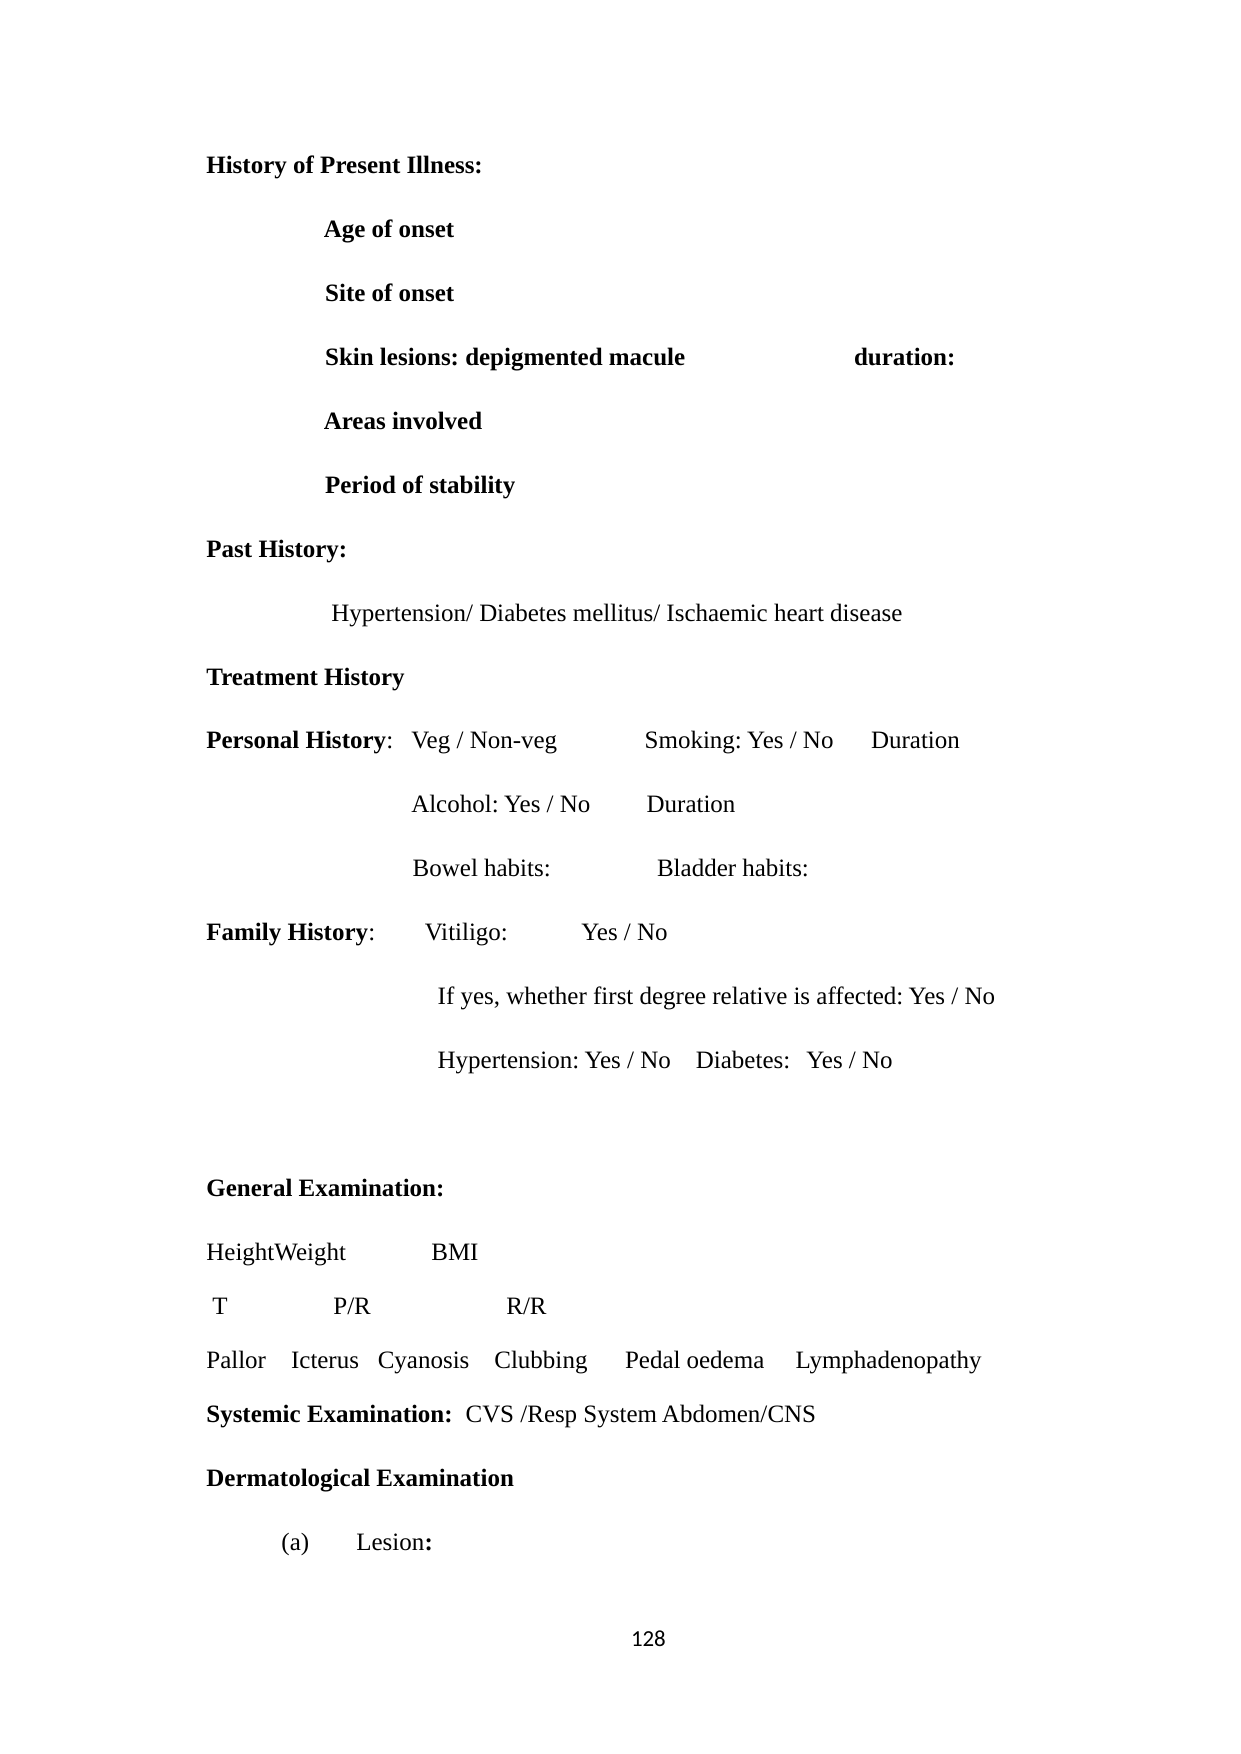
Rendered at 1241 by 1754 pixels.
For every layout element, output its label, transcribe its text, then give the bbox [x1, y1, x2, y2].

text Period of stability [206, 470, 1090, 498]
text Areas involved [206, 406, 1090, 434]
text T P/R R/R [206, 1291, 1090, 1320]
text (a) Lesion: [281, 1527, 1090, 1556]
text General Examination: [206, 1173, 1090, 1202]
text Personal History: Veg / Non-veg Smoking: Yes / No Duration [206, 726, 1090, 754]
text Hypertension/ Diabetes mellitus/ Ischaemic heart disease [206, 598, 1090, 626]
text Site of onset [206, 278, 1090, 307]
text Alcohol: Yes / No Duration [206, 789, 1090, 818]
text Family History: Vitiligo: Yes / No [206, 917, 1090, 946]
text Past History: [206, 534, 1090, 562]
text Skin lesions: depigmented macule duration: [206, 342, 1090, 371]
text Pallor Icterus Cyanosis Clubbing Pedal oedema Lymphadenopathy [206, 1345, 1090, 1374]
text Hypertension: Yes / No Diabetes: Yes / No [206, 1045, 1090, 1074]
text If yes, whether first degree relative is affected: Yes / No [206, 981, 1090, 1010]
text Systemic Examination: CVS /Resp System Abdomen/CNS [206, 1399, 1090, 1428]
text Treatment History [206, 662, 1090, 690]
text HeightWeight BMI [206, 1237, 1090, 1266]
text Dermatological Examination [206, 1463, 1090, 1492]
text Bowel habits: Bladder habits: [206, 853, 1090, 882]
text Age of onset [206, 214, 1090, 243]
text History of Present Illness: [206, 150, 1090, 179]
